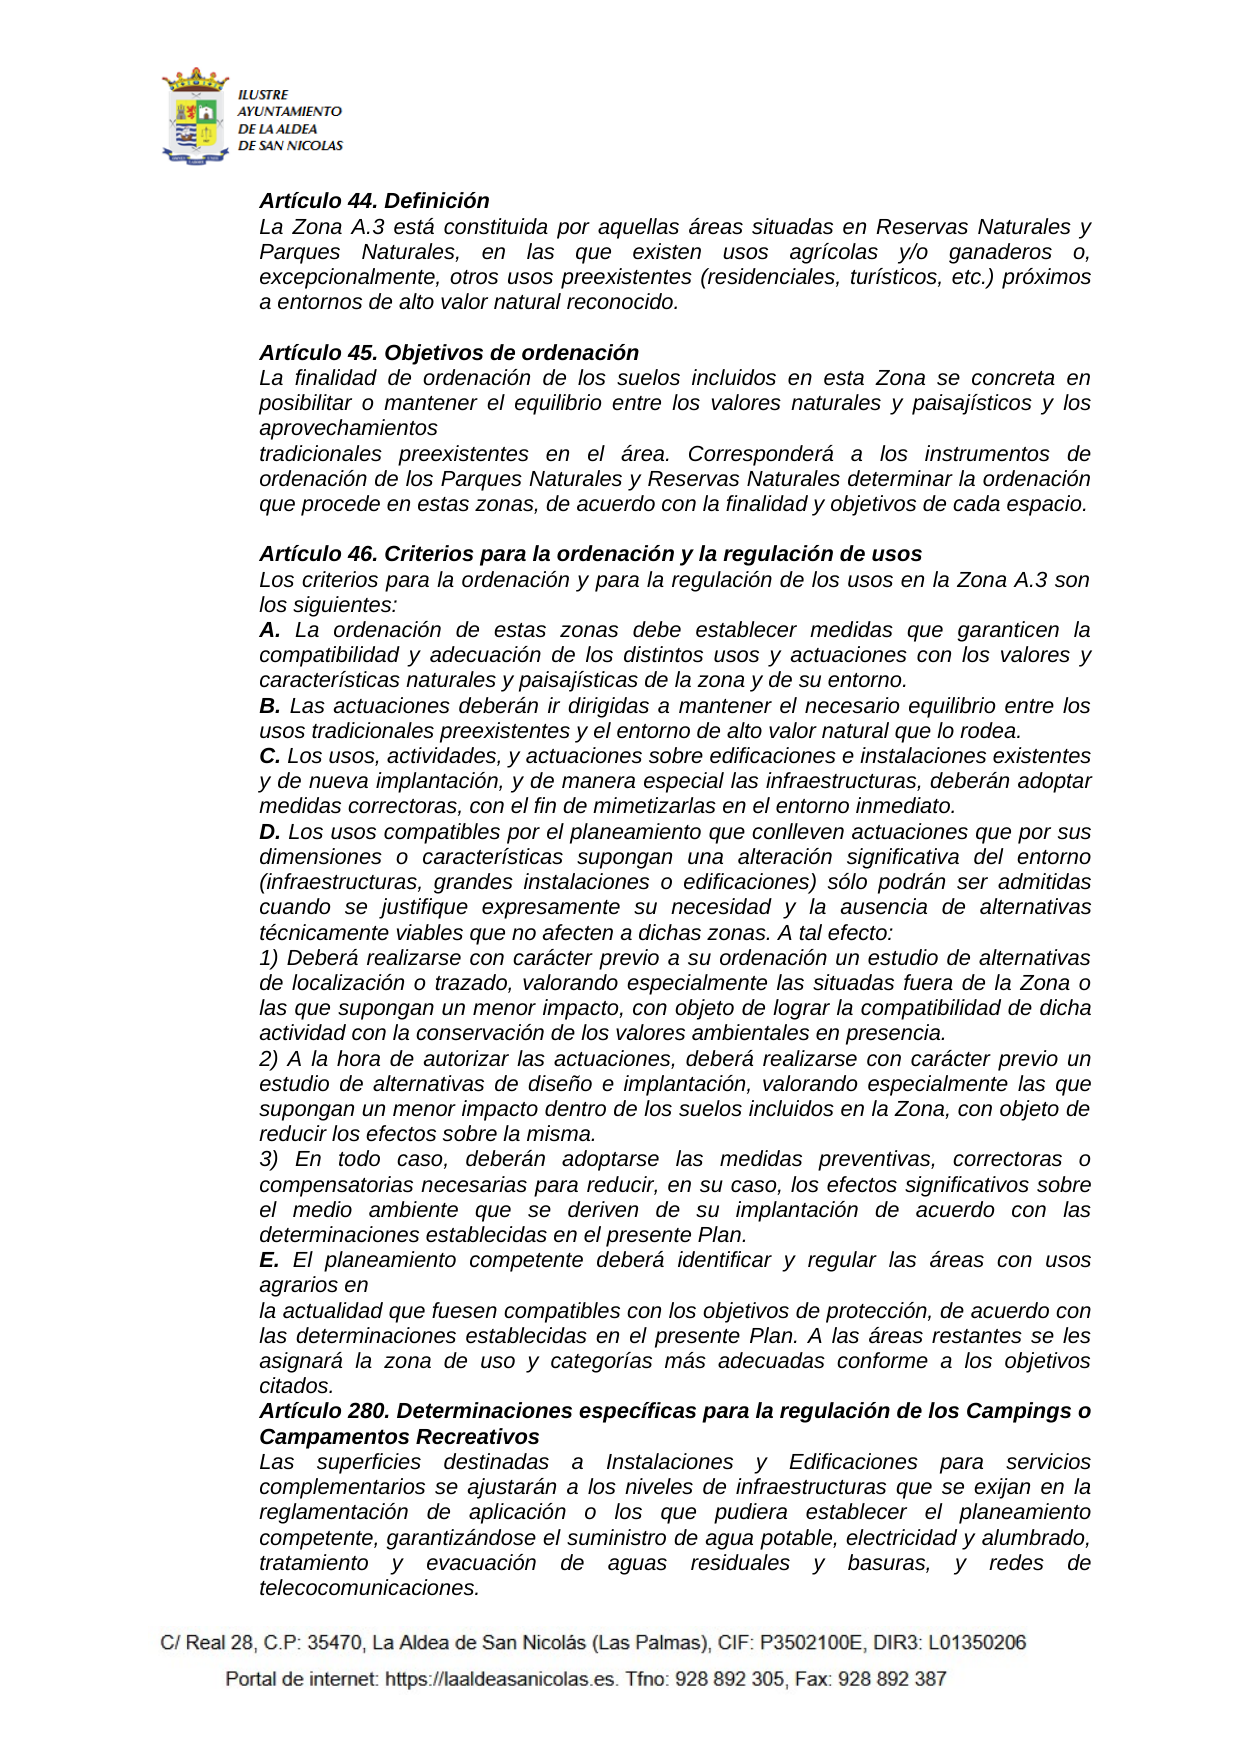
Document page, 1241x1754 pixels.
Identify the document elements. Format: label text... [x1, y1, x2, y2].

text Los criterios para la ordenación y para la regulación de los usos en la Zona A.3 son los siguientes: [259, 567, 1093, 617]
text A. La ordenación de estas zonas debe establecer medidas que garanticen la compatibilidad y adecuación de los distintos usos y actuaciones con los valores y características naturales y paisajísticas de la zona y de su entorno. [259, 617, 1093, 693]
text tradicionales preexistentes en el área. Corresponderá a los instrumentos de ordenación de los Parques Naturales y Reservas Naturales determinar la ordenación que procede en estas zonas, de acuerdo con la finalidad y objetivos de cada espacio. [259, 441, 1093, 516]
picture [148, 59, 359, 173]
text Artículo 46. Criterios para la ordenación y la regulación de usos [259, 541, 1093, 567]
text D. Los usos compatibles por el planeamiento que conlleven actuaciones que por sus dimensiones o características supongan una alteración significativa del entorno (infraestructuras, grandes instalaciones o edificaciones) sólo podrán ser admitidas cuando se justifique expresamente su necesidad y la ausencia de alternativas técnicamente viables que no afecten a dichas zonas. A tal efecto: [259, 819, 1093, 945]
text La Zona A.3 está constituida por aquellas áreas situadas en Reservas Naturales y Parques Naturales, en las que existen usos agrícolas y/o ganaderos o, excepcionalmente, otros usos preexistentes (residenciales, turísticos, etc.) próximos a entornos de alto valor natural reconocido. [259, 214, 1093, 314]
text Las superficies destinadas a Instalaciones y Edificaciones para servicios complementarios se ajustarán a los niveles de infraestructuras que se exijan en la reglamentación de aplicación o los que pudiera establecer el planeamiento competente, garantizándose el suministro de agua potable, electricidad y alumbrado, tratamiento y evacuación de aguas residuales y basuras, y redes de telecocomunicaciones. [259, 1449, 1093, 1600]
text 1) Deberá realizarse con carácter previo a su ordenación un estudio de alternativas de localización o trazado, valorando especialmente las situadas fuera de la Zona o las que supongan un menor impacto, con objeto de lograr la compatibilidad de dicha actividad con la conservación de los valores ambientales en presencia. [259, 945, 1093, 1046]
text la actualidad que fuesen compatibles con los objetivos de protección, de acuerdo con las determinaciones establecidas en el presente Plan. A las áreas restantes se les asignará la zona de uso y categorías más adecuadas conforme a los objetivos citados. [259, 1298, 1093, 1398]
text Artículo 280. Determinaciones específicas para la regulación de los Campings o Campamentos Recreativos [259, 1398, 1093, 1449]
text Artículo 45. Objetivos de ordenación [259, 340, 1093, 365]
text B. Las actuaciones deberán ir dirigidas a mantener el necesario equilibrio entre los usos tradicionales preexistentes y el entorno de alto valor natural que lo rodea. [259, 693, 1093, 743]
text E. El planeamiento competente deberá identificar y regular las áreas con usos agrarios en [259, 1247, 1093, 1298]
text Artículo 44. Definición [259, 188, 1093, 214]
picture [148, 1626, 1034, 1695]
text La finalidad de ordenación de los suelos incluidos en esta Zona se concreta en posibilitar o mantener el equilibrio entre los valores naturales y paisajísticos y los aprovechamientos [259, 365, 1093, 441]
text C. Los usos, actividades, y actuaciones sobre edificaciones e instalaciones existentes y de nueva implantación, y de manera especial las infraestructuras, deberán adoptar medidas correctoras, con el fin de mimetizarlas en el entorno inmediato. [259, 743, 1093, 819]
text 3) En todo caso, deberán adoptarse las medidas preventivas, correctoras o compensatorias necesarias para reducir, en su caso, los efectos significativos sobre el medio ambiente que se deriven de su implantación de acuerdo con las determinaciones establecidas en el presente Plan. [259, 1146, 1093, 1247]
text 2) A la hora de autorizar las actuaciones, deberá realizarse con carácter previo un estudio de alternativas de diseño e implantación, valorando especialmente las que supongan un menor impacto dentro de los suelos incluidos en la Zona, con objeto de reducir los efectos sobre la misma. [259, 1046, 1093, 1146]
